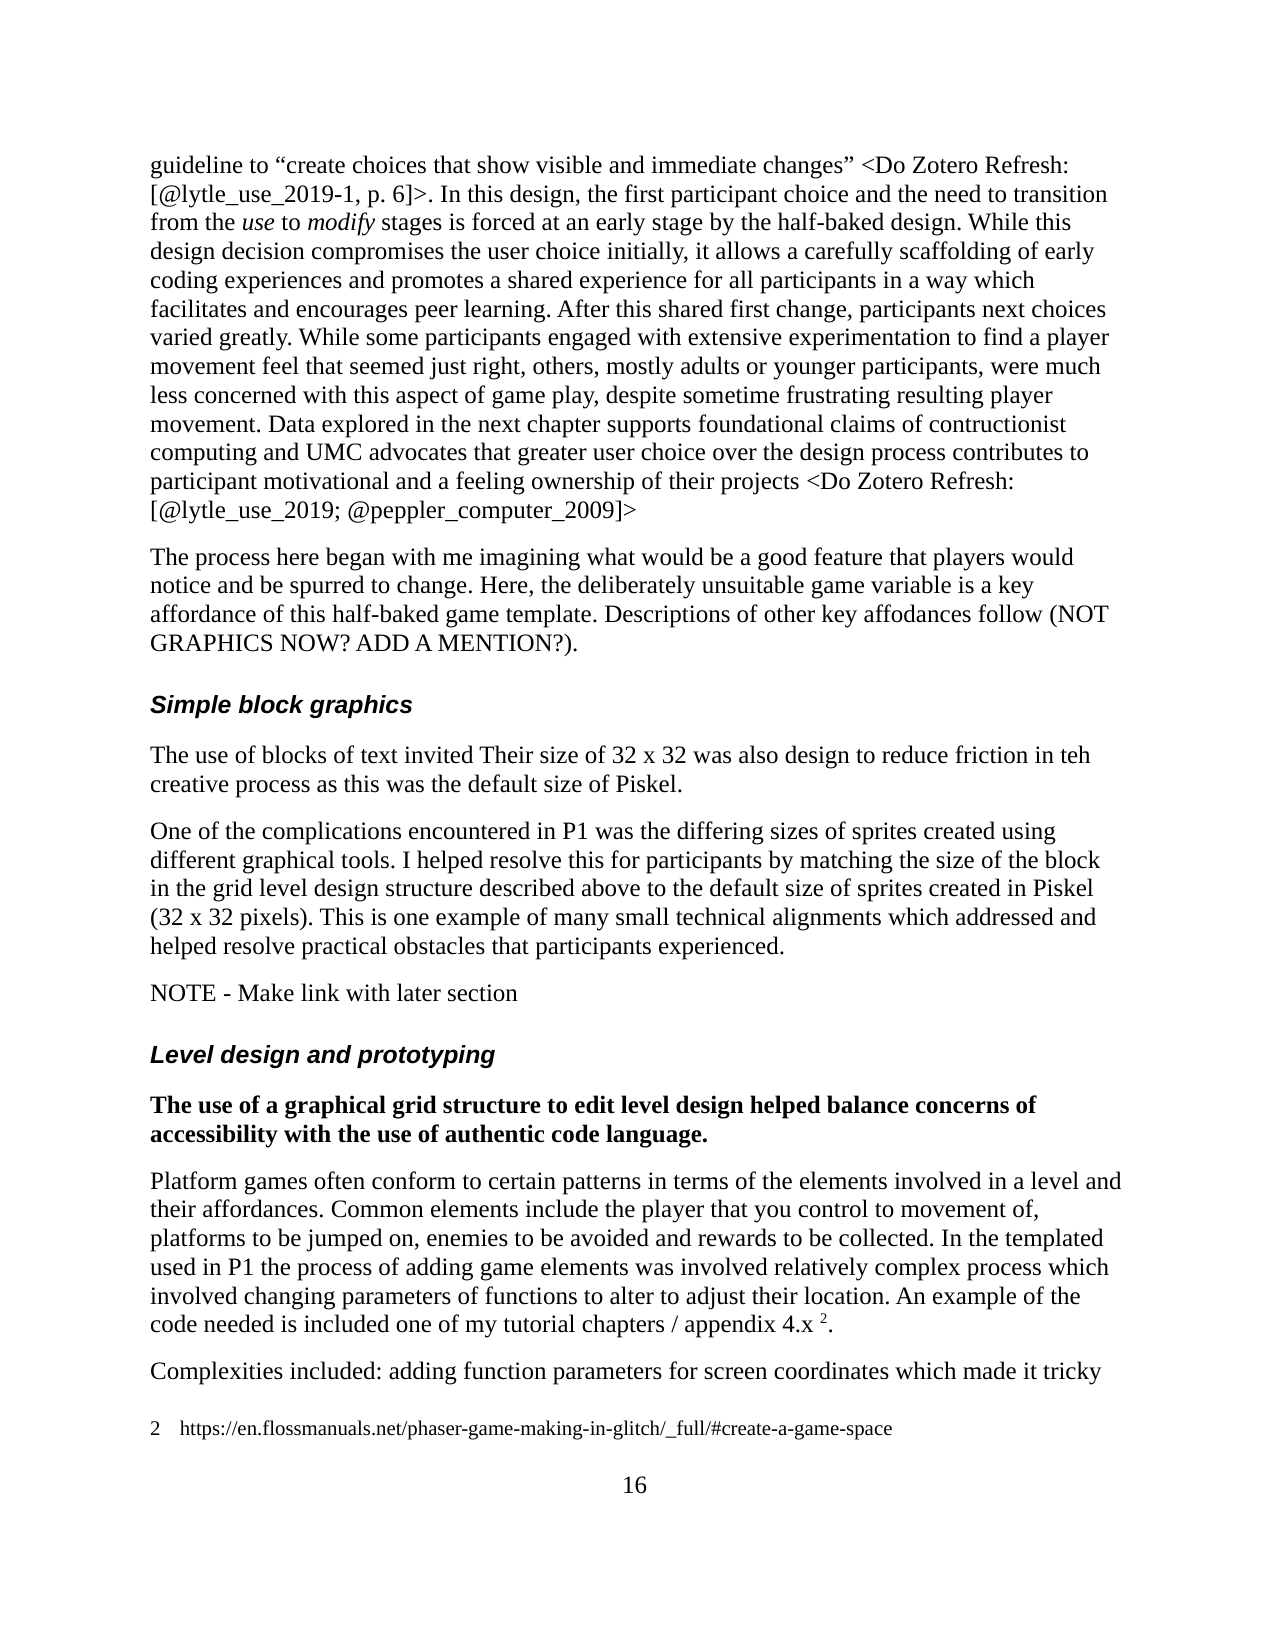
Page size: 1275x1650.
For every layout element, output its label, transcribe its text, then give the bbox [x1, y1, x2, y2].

text One of the complications encountered in P1 was the differing sizes of sprites created using different graphical tools. I helped resolve this for participants by matching the size of the block in the grid level design structure described above to the default size of sprites created in Piskel (32 x 32 pixels). This is one example of many small technical alignments which addressed and helped resolve practical obstacles that participants experienced. [150, 816, 1125, 960]
text guideline to “create choices that show visible and immediate changes” <Do Zotero Refresh: [@lytle_use_2019-1, p. 6]>. In this design, the first participant choice and the need to transition from the use to modify stages is forced at an early stage by the half-baked design. While this design decision compromises the user choice initially, it allows a carefully scaffolding of early coding experiences and promotes a shared experience for all participants in a way which facilitates and encourages peer learning. After this shared first change, participants next choices varied greatly. While some participants engaged with extensive experimentation to find a player movement feel that seemed just right, others, mostly adults or younger participants, were much less concerned with this aspect of game play, despite sometime frustrating resulting player movement. Data explored in the next chapter supports foundational claims of contructionist computing and UMC advocates that greater user choice over the design process contributes to participant motivational and a feeling ownership of their projects <Do Zotero Refresh: [@lytle_use_2019; @peppler_computer_2009]> [150, 150, 1125, 524]
text The use of blocks of text invited Their size of 32 x 32 was also design to reduce friction in teh creative process as this was the default size of Piskel. [150, 741, 1125, 798]
text NOTE - Make link with later section [150, 978, 1125, 1006]
subtitle Simple block graphics [150, 691, 1125, 719]
text Complexities included: adding function parameters for screen coordinates which made it tricky [150, 1356, 1125, 1385]
subtitle Level design and prototyping [150, 1040, 1125, 1069]
text The process here began with me imagining what would be a good feature that players would notice and be spurred to change. Here, the deliberately unsuitable game variable is a key affordance of this half-baked game template. Descriptions of other key affodances follow (NOT GRAPHICS NOW? ADD A MENTION?). [150, 542, 1125, 657]
text The use of a graphical grid structure to edit level design helped balance concerns of accessibility with the use of authentic code language. [150, 1090, 1125, 1148]
text https://en.flossmanuals.net/phaser-game-making-in-glitch/_full/#create-a-game-space [150, 1416, 1125, 1440]
text Platform games often conform to certain patterns in terms of the elements involved in a level and their affordances. Common elements include the player that you control to movement of, platforms to be jumped on, enemies to be avoided and rewards to be collected. In the templated used in P1 the process of adding game elements was involved relatively complex process which involved changing parameters of functions to alter to adjust their location. An example of the code needed is included one of my tutorial chapters / appendix 4.x . [150, 1166, 1125, 1338]
